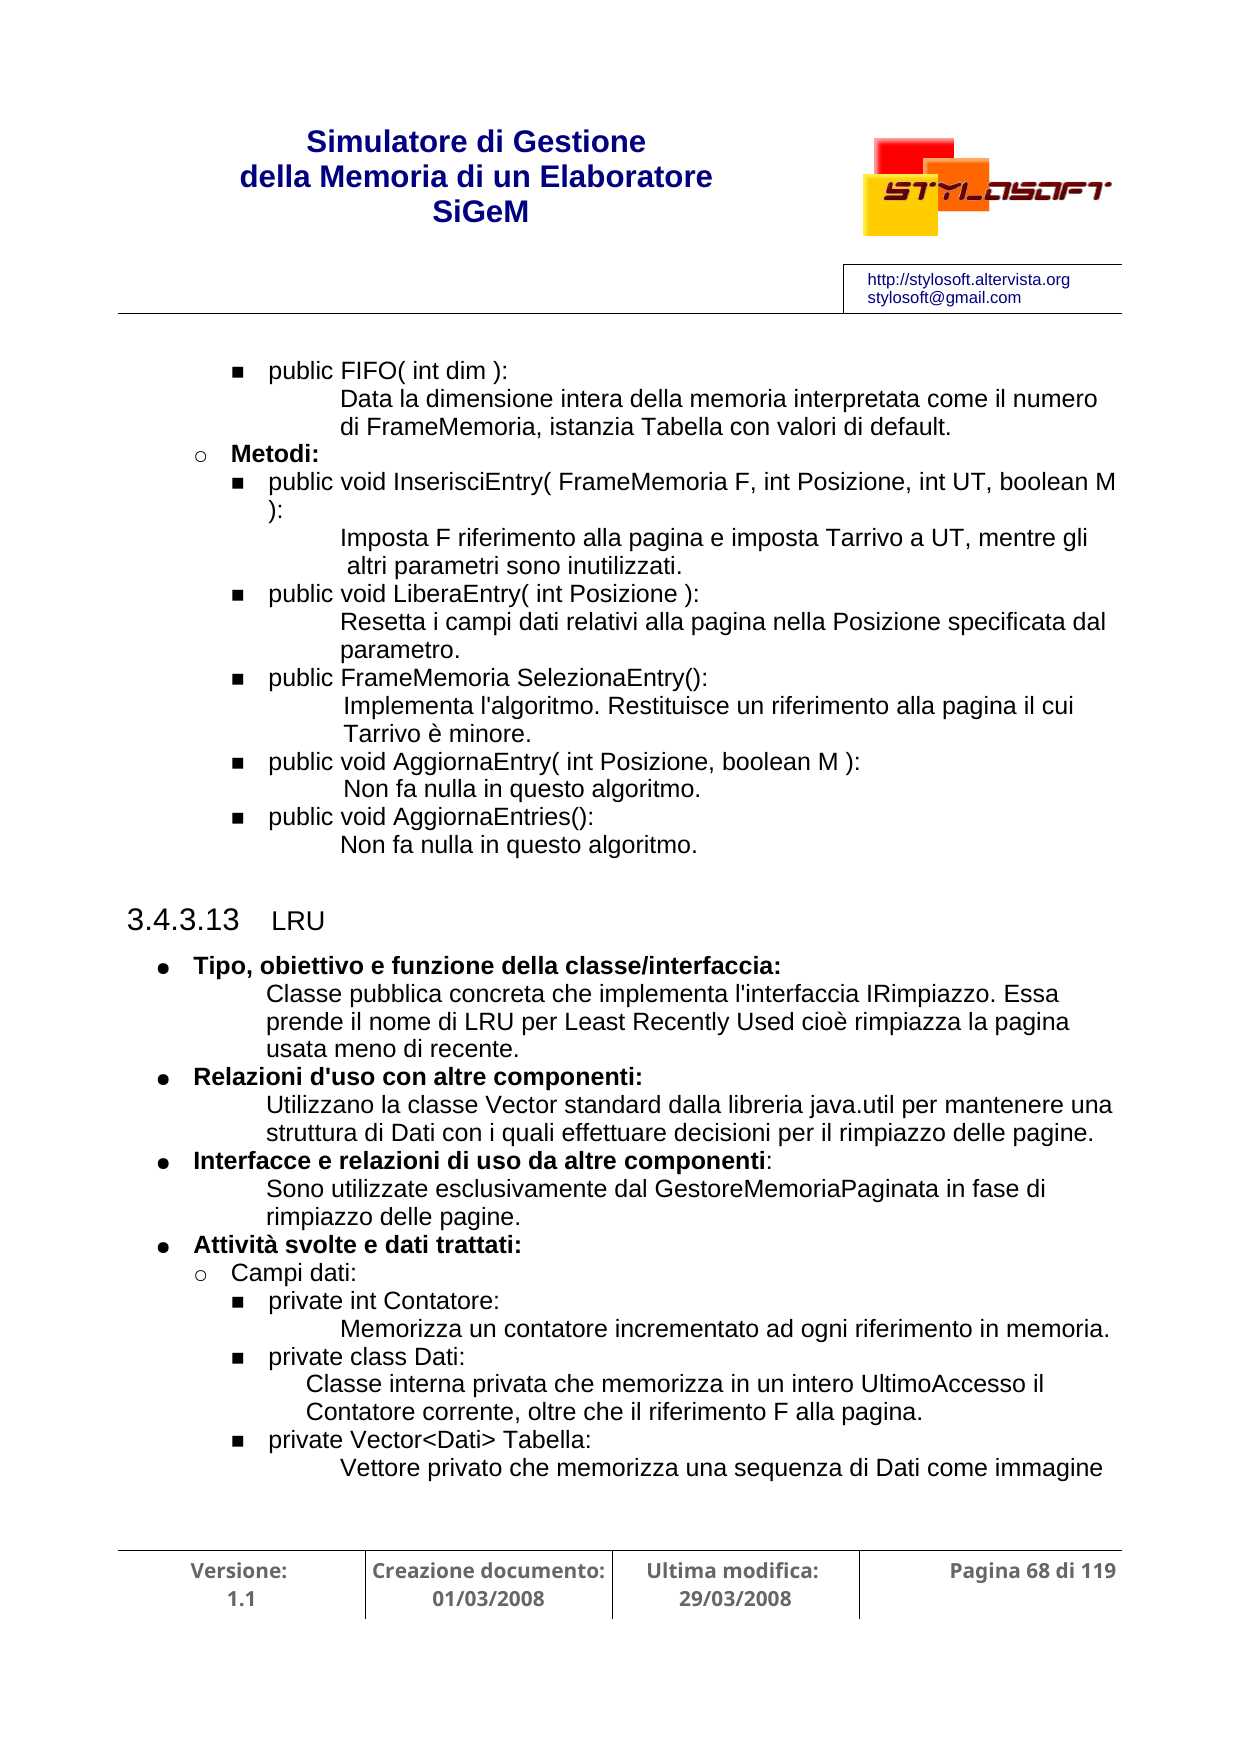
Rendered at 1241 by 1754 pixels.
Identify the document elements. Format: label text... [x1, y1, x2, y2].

list public void AggiornaEntry( int Posizione, boolean M ): [231, 747, 1122, 775]
list public FrameMemoria SelezionaEntry(): [231, 664, 1122, 692]
list public void AggiornaEntries(): Non fa nulla in questo algoritmo. [231, 803, 1122, 859]
list private Vector<Dati> Tabella: Vettore privato che memorizza una sequenza di Dati come immagine [231, 1426, 1122, 1482]
list Classe interna privata che memorizza in un intero UltimoAccesso il Contatore corrente, oltre che il riferimento F alla pagina. [268, 1370, 1122, 1426]
list Attività svolte e dati trattati: [156, 1231, 1122, 1258]
list Tipo, obiettivo e funzione della classe/interfaccia: Classe pubblica concreta che implementa l'interfaccia IRimpiazzo. Essa prende il nome di LRU per Least Recently Used cioè rimpiazza la pagina usata meno di recente. [156, 951, 1122, 1063]
list Campi dati: [193, 1258, 1122, 1286]
list public FIFO( int dim ): Data la dimensione intera della memoria interpretata come il numero di FrameMemoria, istanzia Tabella con valori di default. [231, 357, 1122, 440]
list Implementa l'algoritmo. Restituisce un riferimento alla pagina il cui Tarrivo è minore. [306, 692, 1122, 747]
list private class Dati: [231, 1342, 1122, 1370]
subtitle LRU [118, 902, 1122, 937]
list Non fa nulla in questo algoritmo. [306, 775, 1122, 803]
list public void InserisciEntry( FrameMemoria F, int Posizione, int UT, boolean M ): Imposta F riferimento alla pagina e imposta Tarrivo a UT, mentre gli altri parametri sono inutilizzati. [231, 468, 1122, 580]
list public void LiberaEntry( int Posizione ): Resetta i campi dati relativi alla pagina nella Posizione specificata dal parametro. [231, 580, 1122, 664]
list Relazioni d'uso con altre componenti: Utilizzano la classe Vector standard dalla libreria java.util per mantenere una struttura di Dati con i quali effettuare decisioni per il rimpiazzo delle pagine. [156, 1063, 1122, 1147]
list Metodi: [193, 440, 1122, 468]
picture [848, 123, 1117, 247]
list private int Contatore: Memorizza un contatore incrementato ad ogni riferimento in memoria. [231, 1286, 1122, 1342]
list Interfacce e relazioni di uso da altre componenti: Sono utilizzate esclusivamente dal GestoreMemoriaPaginata in fase di rimpiazzo delle pagine. [156, 1147, 1122, 1231]
